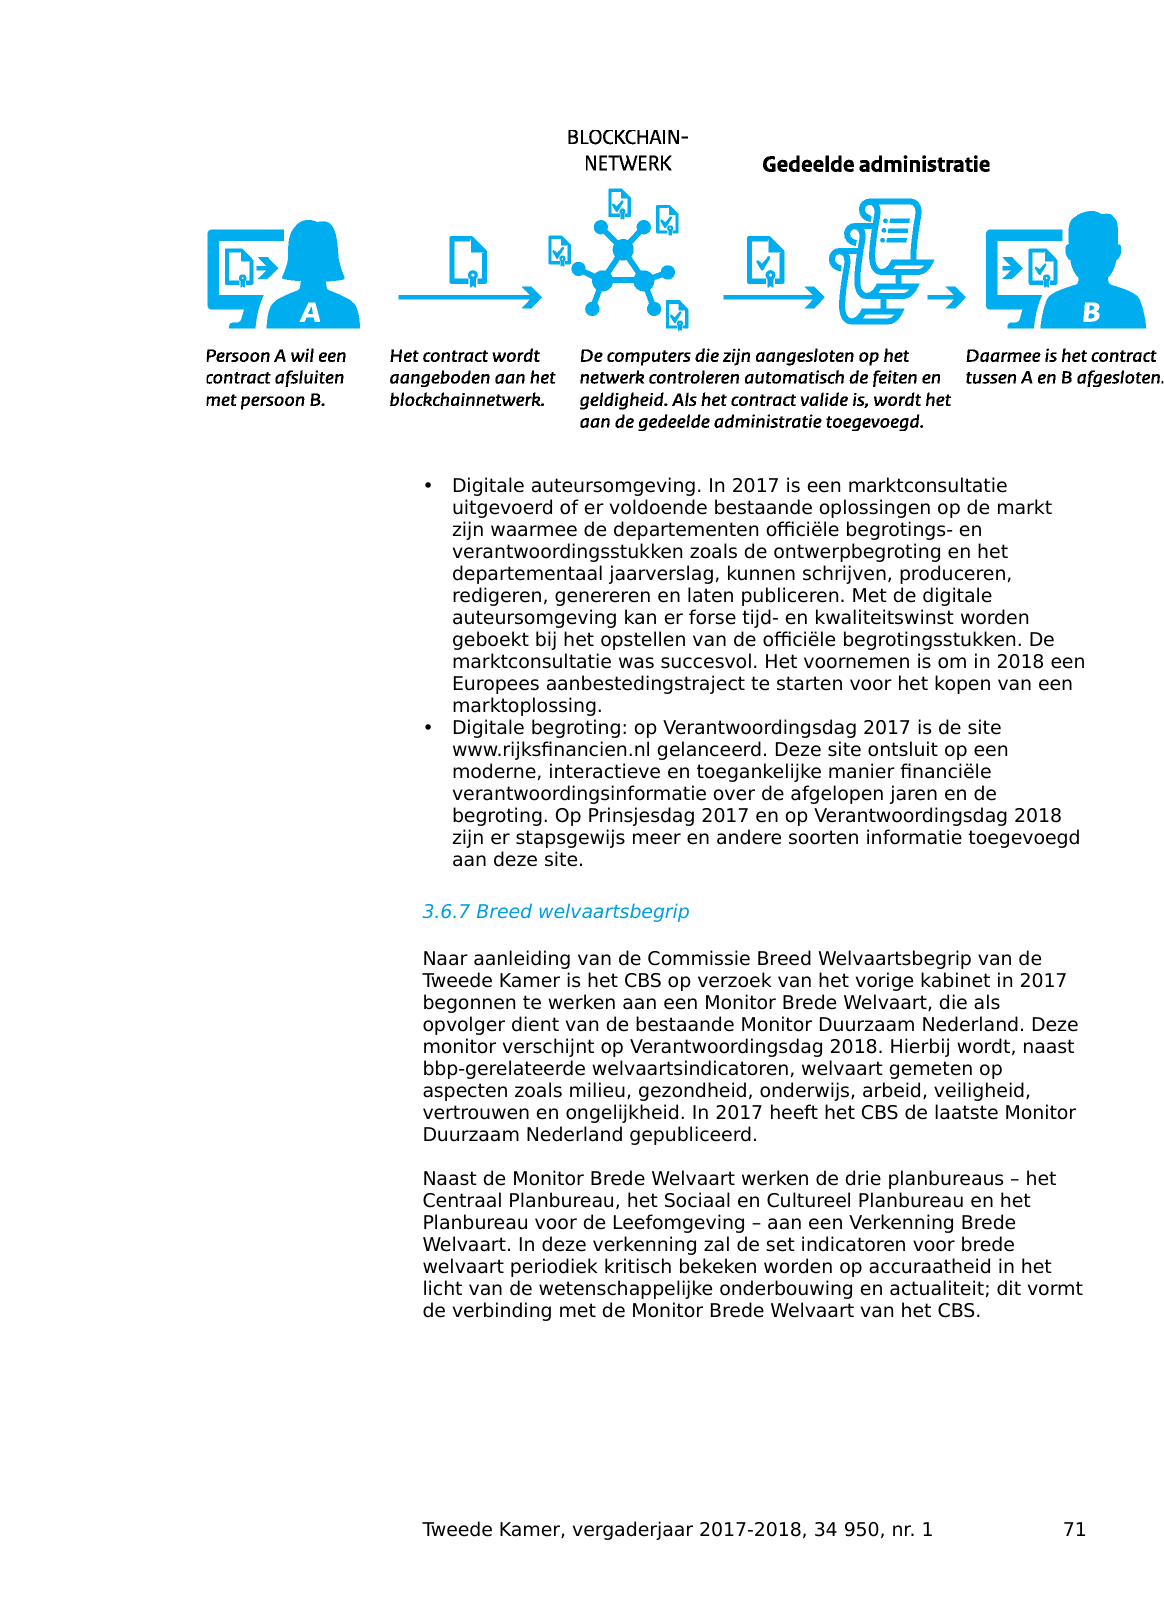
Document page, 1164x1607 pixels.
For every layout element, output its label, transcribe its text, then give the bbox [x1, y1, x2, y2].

text Naast de Monitor Brede Welvaart werken de drie planbureaus – het Centraal Planbureau, het Sociaal en Cultureel Planbureau en het Planbureau voor de Leefomgeving – aan een Verkenning Brede Welvaart. In deze verkenning zal de set indicatoren voor brede welvaart periodiek kritisch bekeken worden op accuraatheid in het licht van de wetenschappelijke onderbouwing en actualiteit; dit vormt de verbinding met de Monitor Brede Welvaart van het CBS. [422, 1168, 1087, 1322]
subtitle 3.6.7 Breed welvaartsbegrip [422, 901, 1087, 923]
text • Digitale auteursomgeving. In 2017 is een marktconsultatie uitgevoerd of er voldoende bestaande oplossingen op de markt zijn waarmee de departementen officiële begrotings- en verantwoordingsstukken zoals de ontwerpbegroting en het departementaal jaarverslag, kunnen schrijven, produceren, redigeren, genereren en laten publiceren. Met de digitale auteursomgeving kan er forse tijd- en kwaliteitswinst worden geboekt bij het opstellen van de officiële begrotingsstukken. De marktconsultatie was succesvol. Het voornemen is om in 2018 een Europees aanbestedingstraject te starten voor het kopen van een marktoplossing. [422, 475, 1087, 717]
text • Digitale begroting: op Verantwoordingsdag 2017 is de site www.rijksfinancien.nl gelanceerd. Deze site ontsluit op een moderne, interactieve en toegankelijke manier financiële verantwoordingsinformatie over de afgelopen jaren en de begroting. Op Prinsjesdag 2017 en op Verantwoordingsdag 2018 zijn er stapsgewijs meer en andere soorten informatie toegevoegd aan deze site. [422, 717, 1087, 871]
picture [206, 130, 1164, 431]
text Naar aanleiding van de Commissie Breed Welvaartsbegrip van de Tweede Kamer is het CBS op verzoek van het vorige kabinet in 2017 begonnen te werken aan een Monitor Brede Welvaart, die als opvolger dient van de bestaande Monitor Duurzaam Nederland. Deze monitor verschijnt op Verantwoordingsdag 2018. Hierbij wordt, naast bbp-gerelateerde welvaartsindicatoren, welvaart gemeten op aspecten zoals milieu, gezondheid, onderwijs, arbeid, veiligheid, vertrouwen en ongelijkheid. In 2017 heeft het CBS de laatste Monitor Duurzaam Nederland gepubliceerd. [422, 948, 1087, 1146]
